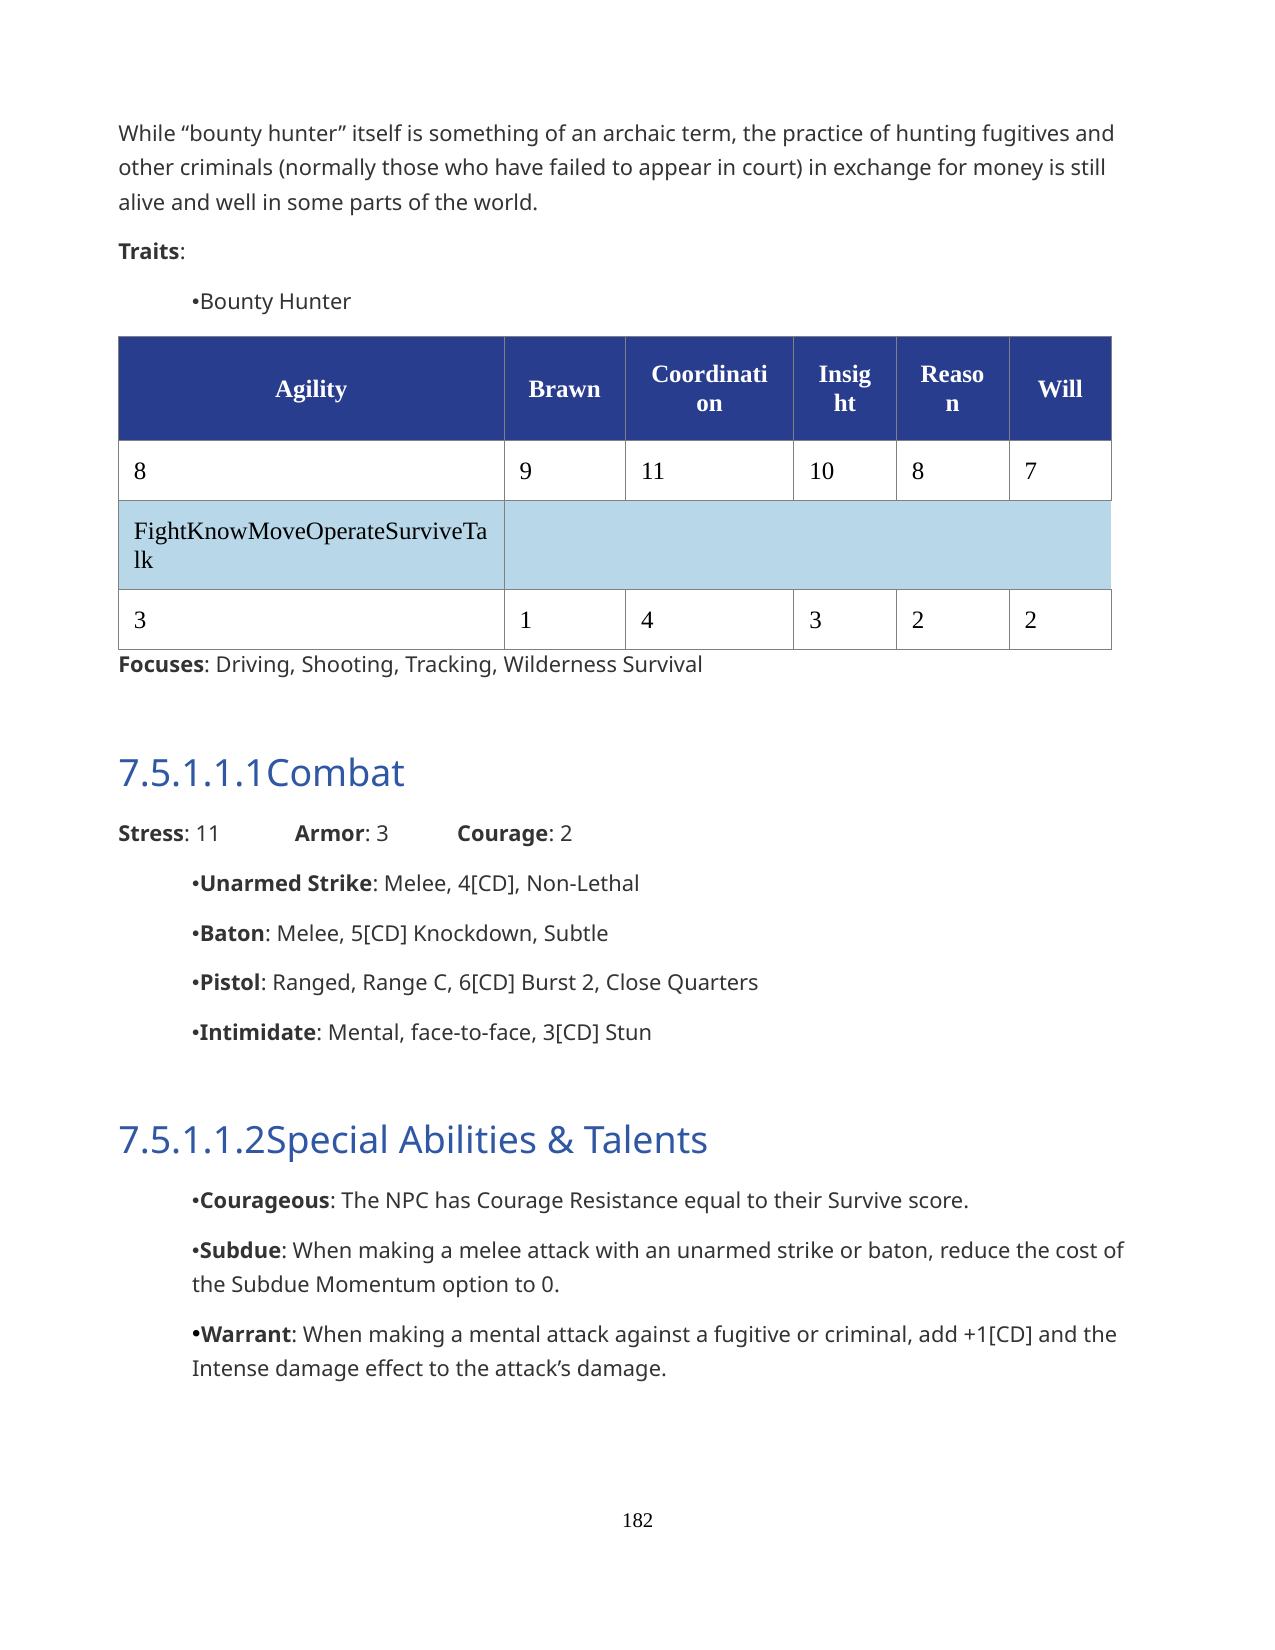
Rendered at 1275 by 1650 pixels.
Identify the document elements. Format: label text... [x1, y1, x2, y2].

table_cell 8 [897, 441, 1009, 500]
list Bounty Hunter [118, 286, 1157, 316]
table_header Reason [897, 337, 1009, 440]
table_cell 11 [626, 441, 793, 500]
list Baton: Melee, 5[CD] Knockdown, Subtle [118, 917, 1157, 947]
table_header Brawn [505, 337, 625, 440]
list Warrant: When making a mental attack against a fugitive or criminal, add +1[CD] and the Intense damage effect to the attack’s damage. [118, 1319, 1157, 1383]
table_header Agility [119, 337, 504, 440]
table_cell FightKnowMoveOperateSurviveTalk [119, 501, 504, 589]
table_cell 9 [505, 441, 625, 500]
text Traits: [118, 236, 1157, 266]
table_cell 1 [505, 590, 625, 649]
table_header Will [1010, 337, 1111, 440]
table_header Coordination [626, 337, 793, 440]
table_cell 3 [119, 590, 504, 649]
list Intimidate: Mental, face-to-face, 3[CD] Stun [118, 1017, 1157, 1047]
table_cell 7 [1010, 441, 1111, 500]
table_cell [505, 501, 1111, 589]
table_cell 10 [794, 441, 896, 500]
list Pistol: Ranged, Range C, 6[CD] Burst 2, Close Quarters [118, 967, 1157, 997]
text While “bounty hunter” itself is something of an archaic term, the practice of hunting fugitives and other criminals (normally those who have failed to appear in court) in exchange for money is still alive and well in some parts of the world. [118, 118, 1157, 216]
table_cell 3 [794, 590, 896, 649]
table_cell 2 [897, 590, 1009, 649]
text Stress: 11 Armor: 3 Courage: 2 [118, 818, 1157, 848]
subtitle Special Abilities & Talents [118, 1114, 1157, 1165]
table_cell 4 [626, 590, 793, 649]
table_cell 8 [119, 441, 504, 500]
table_header Insight [794, 337, 896, 440]
table_cell 2 [1010, 590, 1111, 649]
list Unarmed Strike: Melee, 4[CD], Non-Lethal [118, 868, 1157, 897]
list Courageous: The NPC has Courage Resistance equal to their Survive score. [118, 1186, 1157, 1215]
text Focuses: Driving, Shooting, Tracking, Wilderness Survival [118, 649, 1157, 679]
subtitle Combat [118, 746, 1157, 797]
list Subdue: When making a melee attack with an unarmed strike or baton, reduce the cost of the Subdue Momentum option to 0. [118, 1235, 1157, 1299]
